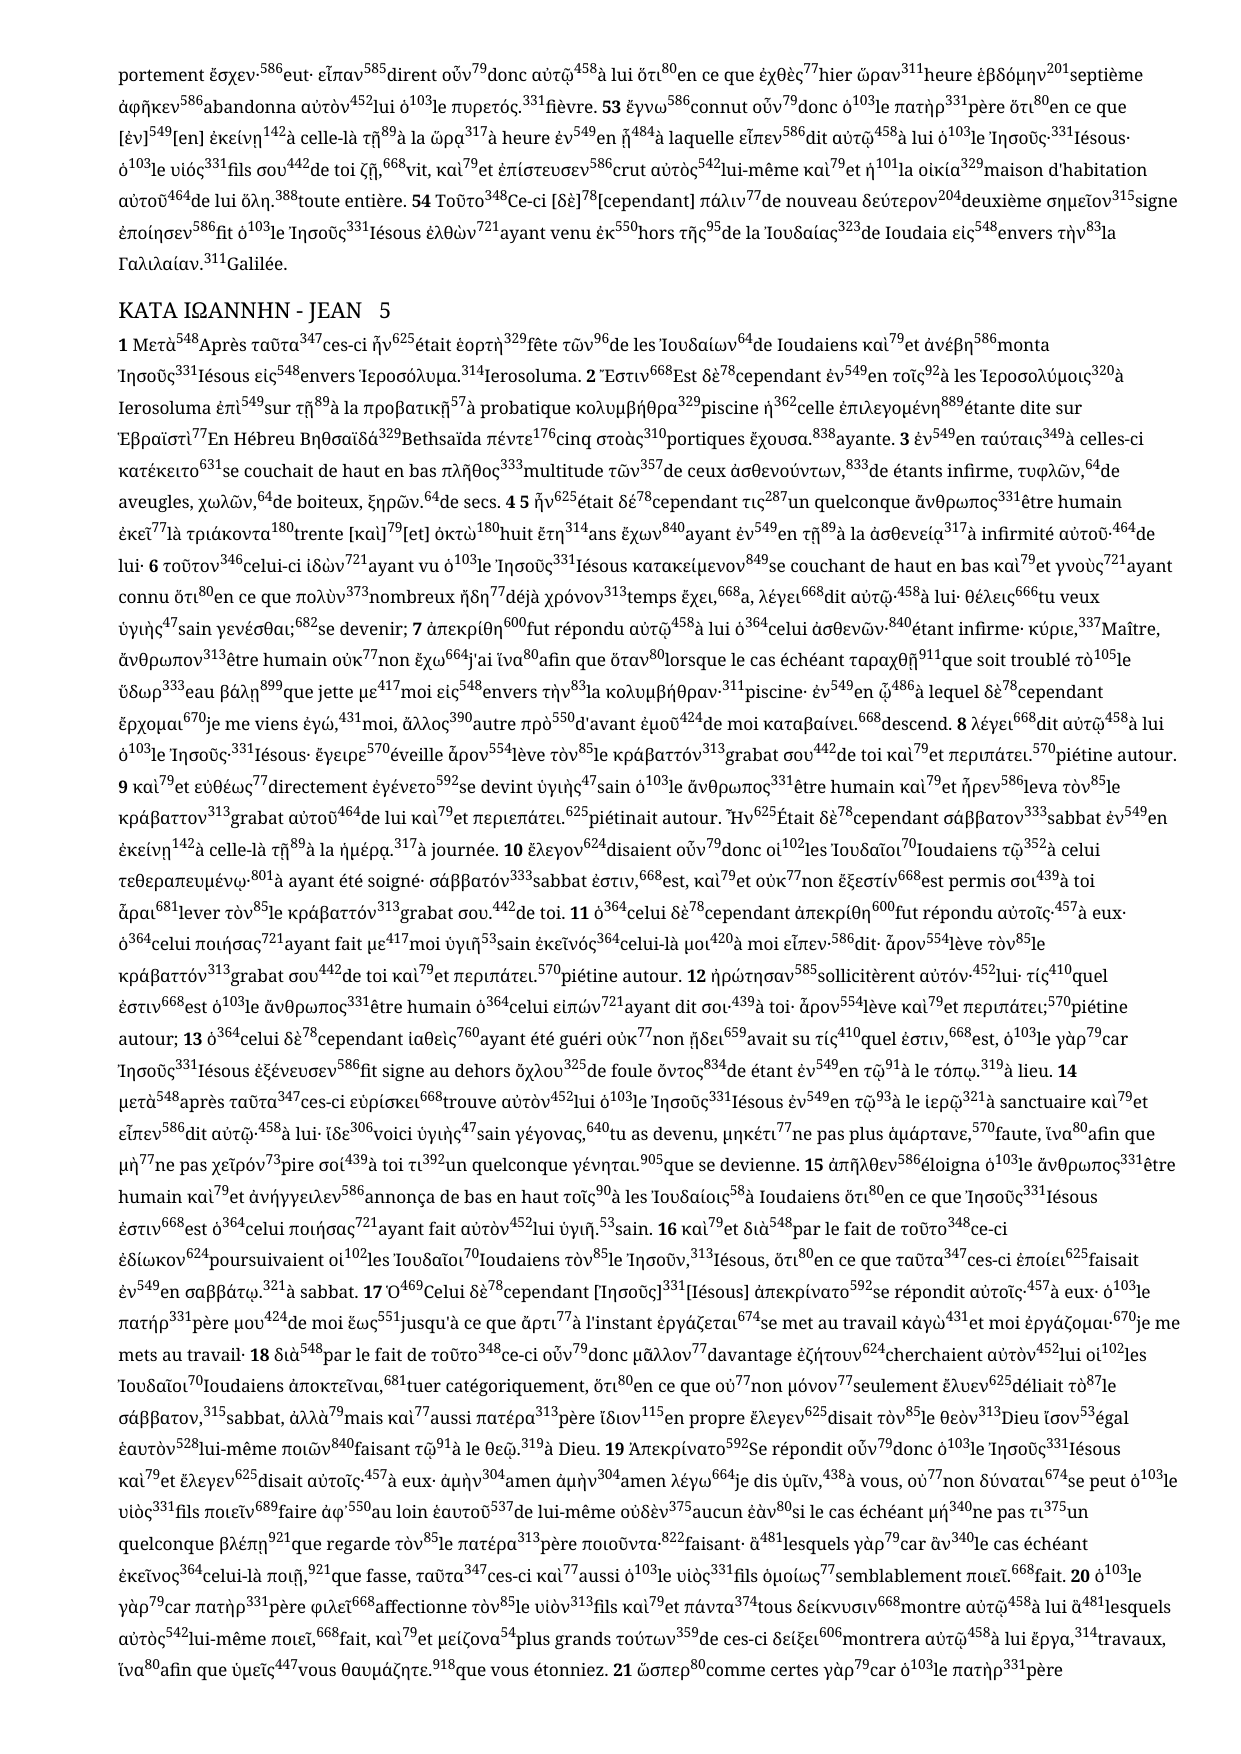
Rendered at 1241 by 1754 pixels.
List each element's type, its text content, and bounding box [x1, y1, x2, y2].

text 1 Μετὰ548Après ταῦτα347ces-ci ἦν625était ἑορτὴ329fête τῶν96de les Ἰουδαίων64de Ioudaiens καὶ79et ἀνέβη586monta Ἰησοῦς331Iésous εἰς548envers Ἱεροσόλυμα.314Ierosoluma. 2 Ἔστιν668Est δὲ78cependant ἐν549en τοῖς92à les Ἱεροσολύμοις320à Ierosoluma ἐπὶ549sur τῇ89à la προβατικῇ57à probatique κολυμβήθρα329piscine ἡ362celle ἐπιλεγομένη889étante dite sur Ἑβραϊστὶ77En Hébreu Βηθσαϊδά329Bethsaïda πέντε176cinq στοὰς310portiques ἔχουσα.838ayante. 3 ἐν549en ταύταις349à celles-ci κατέκειτο631se couchait de haut en bas πλῆθος333multitude τῶν357de ceux ἀσθενούντων,833de étants infirme, τυφλῶν,64de aveugles, χωλῶν,64de boiteux, ξηρῶν.64de secs. 4 5 ἦν625était δέ78cependant τις287un quelconque ἄνθρωπος331être humain ἐκεῖ77là τριάκοντα180trente [καὶ]79[et] ὀκτὼ180huit ἔτη314ans ἔχων840ayant ἐν549en τῇ89à la ἀσθενείᾳ317à infirmité αὐτοῦ·464de lui· 6 τοῦτον346celui-ci ἰδὼν721ayant vu ὁ103le Ἰησοῦς331Iésous κατακείμενον849se couchant de haut en bas καὶ79et γνοὺς721ayant connu ὅτι80en ce que πολὺν373nombreux ἤδη77déjà χρόνον313temps ἔχει,668a, λέγει668dit αὐτῷ·458à lui· θέλεις666tu veux ὑγιὴς47sain γενέσθαι;682se devenir; 7 ἀπεκρίθη600fut répondu αὐτῷ458à lui ὁ364celui ἀσθενῶν·840étant infirme· κύριε,337Maître, ἄνθρωπον313être humain οὐκ77non ἔχω664j'ai ἵνα80afin que ὅταν80lorsque le cas échéant ταραχθῇ911que soit troublé τὸ105le ὕδωρ333eau βάλῃ899que jette με417moi εἰς548envers τὴν83la κολυμβήθραν·311piscine· ἐν549en ᾧ486à lequel δὲ78cependant ἔρχομαι670je me viens ἐγώ,431moi, ἄλλος390autre πρὸ550d'avant ἐμοῦ424de moi καταβαίνει.668descend. 8 λέγει668dit αὐτῷ458à lui ὁ103le Ἰησοῦς·331Iésous· ἔγειρε570éveille ἆρον554lève τὸν85le κράβαττόν313grabat σου442de toi καὶ79et περιπάτει.570piétine autour. 9 καὶ79et εὐθέως77directement ἐγένετο592se devint ὑγιὴς47sain ὁ103le ἄνθρωπος331être humain καὶ79et ἦρεν586leva τὸν85le κράβαττον313grabat αὐτοῦ464de lui καὶ79et περιεπάτει.625piétinait autour. Ἦν625Était δὲ78cependant σάββατον333sabbat ἐν549en ἐκείνῃ142à celle-là τῇ89à la ἡμέρᾳ.317à journée. 10 ἔλεγον624disaient οὖν79donc οἱ102les Ἰουδαῖοι70Ioudaiens τῷ352à celui τεθεραπευμένῳ·801à ayant été soigné· σάββατόν333sabbat ἐστιν,668est, καὶ79et οὐκ77non ἔξεστίν668est permis σοι439à toi ἆραι681lever τὸν85le κράβαττόν313grabat σου.442de toi. 11 ὁ364celui δὲ78cependant ἀπεκρίθη600fut répondu αὐτοῖς·457à eux· ὁ364celui ποιήσας721ayant fait με417moi ὑγιῆ53sain ἐκεῖνός364celui-là μοι420à moi εἶπεν·586dit· ἆρον554lève τὸν85le κράβαττόν313grabat σου442de toi καὶ79et περιπάτει.570piétine autour. 12 ἠρώτησαν585sollicitèrent αὐτόν·452lui· τίς410quel ἐστιν668est ὁ103le ἄνθρωπος331être humain ὁ364celui εἰπών721ayant dit σοι·439à toi· ἆρον554lève καὶ79et περιπάτει;570piétine autour; 13 ὁ364celui δὲ78cependant ἰαθεὶς760ayant été guéri οὐκ77non ᾔδει659avait su τίς410quel ἐστιν,668est, ὁ103le γὰρ79car Ἰησοῦς331Iésous ἐξένευσεν586fit signe au dehors ὄχλου325de foule ὄντος834de étant ἐν549en τῷ91à le τόπῳ.319à lieu. 14 μετὰ548après ταῦτα347ces-ci εὑρίσκει668trouve αὐτὸν452lui ὁ103le Ἰησοῦς331Iésous ἐν549en τῷ93à le ἱερῷ321à sanctuaire καὶ79et εἶπεν586dit αὐτῷ·458à lui· ἴδε306voici ὑγιὴς47sain γέγονας,640tu as devenu, μηκέτι77ne pas plus ἁμάρτανε,570faute, ἵνα80afin que μὴ77ne pas χεῖρόν73pire σοί439à toi τι392un quelconque γένηται.905que se devienne. 15 ἀπῆλθεν586éloigna ὁ103le ἄνθρωπος331être humain καὶ79et ἀνήγγειλεν586annonça de bas en haut τοῖς90à les Ἰουδαίοις58à Ioudaiens ὅτι80en ce que Ἰησοῦς331Iésous ἐστιν668est ὁ364celui ποιήσας721ayant fait αὐτὸν452lui ὑγιῆ.53sain. 16 καὶ79et διὰ548par le fait de τοῦτο348ce-ci ἐδίωκον624poursuivaient οἱ102les Ἰουδαῖοι70Ioudaiens τὸν85le Ἰησοῦν,313Iésous, ὅτι80en ce que ταῦτα347ces-ci ἐποίει625faisait ἐν549en σαββάτῳ.321à sabbat. 17 Ὁ469Celui δὲ78cependant [Ἰησοῦς]331[Iésous] ἀπεκρίνατο592se répondit αὐτοῖς·457à eux· ὁ103le πατήρ331père μου424de moi ἕως551jusqu'à ce que ἄρτι77à l'instant ἐργάζεται674se met au travail κἀγὼ431et moi ἐργάζομαι·670je me mets au travail· 18 διὰ548par le fait de τοῦτο348ce-ci οὖν79donc μᾶλλον77davantage ἐζήτουν624cherchaient αὐτὸν452lui οἱ102les Ἰουδαῖοι70Ioudaiens ἀποκτεῖναι,681tuer catégoriquement, ὅτι80en ce que οὐ77non μόνον77seulement ἔλυεν625déliait τὸ87le σάββατον,315sabbat, ἀλλὰ79mais καὶ77aussi πατέρα313père ἴδιον115en propre ἔλεγεν625disait τὸν85le θεὸν313Dieu ἴσον53égal ἑαυτὸν528lui-même ποιῶν840faisant τῷ91à le θεῷ.319à Dieu. 19 Ἀπεκρίνατο592Se répondit οὖν79donc ὁ103le Ἰησοῦς331Iésous καὶ79et ἔλεγεν625disait αὐτοῖς·457à eux· ἀμὴν304amen ἀμὴν304amen λέγω664je dis ὑμῖν,438à vous, οὐ77non δύναται674se peut ὁ103le υἱὸς331fils ποιεῖν689faire ἀφ᾽550au loin ἑαυτοῦ537de lui-même οὐδὲν375aucun ἐὰν80si le cas échéant μή340ne pas τι375un quelconque βλέπῃ921que regarde τὸν85le πατέρα313père ποιοῦντα·822faisant· ἃ481lesquels γὰρ79car ἂν340le cas échéant ἐκεῖνος364celui-là ποιῇ,921que fasse, ταῦτα347ces-ci καὶ77aussi ὁ103le υἱὸς331fils ὁμοίως77semblablement ποιεῖ.668fait. 20 ὁ103le γὰρ79car πατὴρ331père φιλεῖ668affectionne τὸν85le υἱὸν313fils καὶ79et πάντα374tous δείκνυσιν668montre αὐτῷ458à lui ἃ481lesquels αὐτὸς542lui-même ποιεῖ,668fait, καὶ79et μείζονα54plus grands τούτων359de ces-ci δείξει606montrera αὐτῷ458à lui ἔργα,314travaux, ἵνα80afin que ὑμεῖς447vous θαυμάζητε.918que vous étonniez. 21 ὥσπερ80comme certes γὰρ79car ὁ103le πατὴρ331père ἐγείρει668éveille τοὺς84les νεκροὺς52morts καὶ79et ζῳοποιεῖ,668fait être vivant, οὕτως77ainsi καὶ77aussi ὁ103le υἱὸς331fils οὓς479lesquels θέλει668veut ζῳοποιεῖ.668fait être vivant. 22 οὐδὲ79non cependant γὰρ79car ὁ103le πατὴρ331père κρίνει668juge οὐδένα,373aucun, ἀλλὰ79mais τὴν83la κρίσιν311jugement πᾶσαν267toute δέδωκεν642a donné τῷ91à le υἱῷ,319à fils, 23 ἵνα80afin que πάντες389tous τιμῶσιν920que valorisent τὸν85le υἱὸν313fils καθὼς77de haut en bas comme τιμῶσιν667valorisent τὸν85le πατέρα.313père. ὁ364celui μὴ77ne pas τιμῶν840valorisant τὸν85le υἱὸν313fils οὐ77non τιμᾷ668valorise τὸν85le πατέρα313père τὸν346celui πέμψαντα707ayant mandé αὐτόν.452lui. 24 Ἀμὴν304Amen ἀμὴν304amen λέγω664je dis ὑμῖν438à vous ὅτι80en ce que ὁ364celui τὸν85le λόγον313discours μου424de moi ἀκούων840écoutant καὶ79et πιστεύων840croyant τῷ352à celui πέμψαντί713à ayant mandé με417moi ἔχει668a ζωὴν311vie αἰώνιον2éternelle καὶ79et εἰς548envers κρίσιν311jugement οὐκ77non ἔρχεται,674se vient, ἀλλὰ79mais μεταβέβηκεν642a dépassé ἐκ550hors τοῦ97de le θανάτου325de trépas εἰς548envers τὴν83la ζωήν.311vie. 25 ἀμὴν304amen ἀμὴν304amen λέγω664je dis ὑμῖν438à vous ὅτι80en ce que ἔρχεται674se vient ὥρα329heure καὶ79et νῦν77maintenant ἐστιν668est ὅτε77lorsque οἱ102les νεκροὶ70morts ἀκούσουσιν605écouteront τῆς95de la φωνῆς323de son de voix τοῦ97de le υἱοῦ325de fils τοῦ97de le θεοῦ325de Dieu καὶ79et οἱ363ceux ἀκούσαντες720ayants écoutés ζήσουσιν.605vivront. 26 ὥσπερ80comme certes γὰρ79car ὁ103le πατὴρ331père ἔχει668a ζωὴν311vie ἐν549en ἑαυτῷ,533à lui-même, οὕτως77ainsi καὶ77aussi τῷ91à le υἱῷ319à fils ἔδωκεν586donna ζωὴν311vie ἔχειν689avoir ἐν549en ἑαυτῷ.533à lui-même. 27 καὶ79et ἐξουσίαν311autorité ἔδωκεν586donna αὐτῷ458à lui κρίσιν311jugement ποιεῖν,689faire, ὅτι80en ce que υἱὸς331fils ἀνθρώπου325de être humain ἐστίν.668est. 28 μὴ77ne pas θαυμάζετε569étonnez τοῦτο,348ce-ci, ὅτι80en ce que ἔρχεται674se vient ὥρα329heure ἐν549en ᾗ484à laquelle πάντες286tous οἱ363ceux ἐν549en τοῖς92à les μνημείοις320à mémoriaux ἀκούσουσιν605écouteront τῆς95de la φωνῆς323de son de voix αὐτοῦ464de lui 29 καὶ79et ἐκπορεύσονται611se iront au dehors οἱ363ceux τὰ86les ἀγαθὰ54bons ποιήσαντες720ayants faits εἰς548envers ἀνάστασιν311redressement ζωῆς,323de vie, οἱ363ceux δὲ78cependant τὰ86les φαῦλα54dérisoires πράξαντες720ayants pratiqués εἰς548envers ἀνάστασιν311redressement κρίσεως.323de jugement. 30 Οὐ77Non δύναμαι670je me puis ἐγὼ431moi ποιεῖν689faire ἀπ᾽550au loin ἐμαυτοῦ511de moi-même οὐδέν·375aucun· καθὼς77de haut en bas comme ἀκούω664j'écoute κρίνω,664je juge, καὶ79et ἡ101la κρίσις329jugement ἡ101la ἐμὴ229mienne δικαία45juste ἐστίν,668est, ὅτι80en ce que οὐ77non ζητῶ664je cherche τὸ87le θέλημα315volonté τὸ87le ἐμὸν220mien ἀλλὰ79mais τὸ87le θέλημα315volonté τοῦ358de celui πέμψαντός716de ayant mandé με.417moi. 31 Ἐὰν80Si le cas échéant ἐγὼ431moi μαρτυρῶ917que je témoigne περὶ550autour ἐμαυτοῦ,511de moi-même, ἡ101la μαρτυρία329témoignation μου424de moi οὐκ77non ἔστιν668est ἀληθής·45vrai· 32 ἄλλος390autre ἐστὶν668est ὁ364celui μαρτυρῶν840témoignant περὶ550autour ἐμοῦ,424de moi, καὶ79et οἶδα638j'ai su ὅτι80en ce que ἀληθής45vrai ἐστιν668est ἡ101la μαρτυρία329témoignation ἣν478laquelle μαρτυρεῖ668témoigne περὶ550autour ἐμοῦ.424de moi. 33 ὑμεῖς447vous ἀπεστάλκατε639vous avez envoyé πρὸς548vers Ἰωάννην,313Ioannes, καὶ79et μεμαρτύρηκεν642a témoigné τῇ89à la ἀληθείᾳ·317à vérité· 34 ἐγὼ431moi δὲ78cependant οὐ77non παρὰ550à côté ἀνθρώπου325de être humain τὴν83la μαρτυρίαν311témoignation λαμβάνω,664je prends, ἀλλὰ79mais ταῦτα347ces-ci λέγω664je dis ἵνα80afin que ὑμεῖς447vous σωθῆτε.908que vous soyez sauvé. 35 ἐκεῖνος364celui-là ἦν625était ὁ103le λύχνος331chandelle ὁ364celui καιόμενος891étant allumé καὶ79et φαίνων,840apparaissant en lumière, ὑμεῖς447vous δὲ78cependant ἠθελήσατε583vous voulûtes ἀγαλλιαθῆναι683être exulté πρὸς548vers ὥραν311heure ἐν549en τῷ93à le φωτὶ321à lumière αὐτοῦ.464de lui. 36 Ἐγὼ431Moi δὲ78cependant ἔχω664j'ai τὴν83la μαρτυρίαν311témoignation μείζω30plus grande τοῦ97de le Ἰωάννου·325de Ioannes· τὰ104les γὰρ79car ἔργα332travaux ἃ481lesquels δέδωκέν642a donné μοι420à moi ὁ103le πατὴρ331père ἵνα80afin que τελειώσω895que je perfectionne αὐτά,453eux, αὐτὰ157mêmes τὰ104les ἔργα332travaux ἃ481lesquels ποιῶ664je fais μαρτυρεῖ668témoigne περὶ550autour ἐμοῦ424de moi ὅτι80en ce que ὁ103le πατήρ331père με417moi ἀπέσταλκεν.642a envoyé. 37 καὶ79et ὁ103le πέμψας721ayant mandé με417moi πατὴρ331père ἐκεῖνος364celui-là μεμαρτύρηκεν642a témoigné περὶ550autour ἐμοῦ.424de moi. οὔτε79ni φωνὴν311son de voix αὐτοῦ464de lui πώποτε77jamais à un moment ἀκηκόατε639vous avez écouté οὔτε79ni εἶδος315aspect αὐτοῦ464de lui ἑωράκατε,639vous avez vu, 38 καὶ79et τὸν85le λόγον313discours αὐτοῦ464de lui οὐκ77non ἔχετε665vous avez ἐν549en ὑμῖν438à vous μένοντα,822restant, ὅτι80en ce que ὃν480lequel ἀπέστειλεν586envoya ἐκεῖνος,364celui-là, τούτῳ352à celui-ci ὑμεῖς447vous οὐ77non πιστεύετε.665vous croyez. 39 ἐραυνᾶτε665vous scrutez τὰς82les γραφάς,310graphes, ὅτι80en ce que ὑμεῖς447vous δοκεῖτε665vous estimez ἐν549en αὐταῖς455à elles ζωὴν311vie αἰώνιον2éternelle ἔχειν·689avoir· καὶ79et ἐκεῖναί361celles-là εἰσιν667sont αἱ361celles μαρτυροῦσαι837témoignantes περὶ550autour ἐμοῦ·424de moi· 40 καὶ79et οὐ77non θέλετε665vous voulez ἐλθεῖν681venir πρός548vers με417moi ἵνα80afin que ζωὴν311vie ἔχητε.918que vous ayez. 41 Δόξαν311Gloire παρὰ550à côté ἀνθρώπων324de êtres humains οὐ77non λαμβάνω,664je prends, 42 ἀλλ᾽79mais ἔγνωκα638j'ai connu ὑμᾶς436vous ὅτι80en ce que τὴν83la ἀγάπην311amour τοῦ97de le θεοῦ325de Dieu οὐκ77non ἔχετε665vous avez ἐν549en ἑαυτοῖς.519à vous-mêmes. 43 ἐγὼ431moi ἐλήλυθα638j'ai venu ἐν549en τῷ93à le ὀνόματι321à nom τοῦ97de le πατρός325de père μου,424de moi, καὶ79et οὐ77non λαμβάνετέ665vous prenez με·417moi· ἐὰν80si le cas échéant ἄλλος390autre ἔλθῃ899que vienne ἐν549en τῷ93à le ὀνόματι321à nom τῷ253à le ἰδίῳ,123à en propre, ἐκεῖνον346celui-là λήμψεσθε.609vous vous prendrez. 44 πῶς77comment? δύνασθε671vous vous pouvez ὑμεῖς447vous πιστεῦσαι681croire δόξαν311gloire παρὰ550à côté ἀλλήλων504de les uns les autres λαμβάνοντες,839prenants, καὶ79et τὴν83la δόξαν311gloire τὴν478celle παρὰ550à côté τοῦ97de le μόνου127de seul θεοῦ325de Dieu οὐ77non ζητεῖτε;665vous cherchez; 45 Μὴ77Ne pas δοκεῖτε569estimez ὅτι80en ce que ἐγὼ431moi κατηγορήσω602j'accuserai ὑμῶν441de vous πρὸς548vers τὸν85le πατέρα·313père· ἔστιν668est ὁ364celui κατηγορῶν840accusant ὑμῶν441de vous Μωϋσῆς,331Môusês, εἰς548envers ὃν480lequel ὑμεῖς447vous ἠλπίκατε.639vous avez espéré. 46 εἰ80si γὰρ79car ἐπιστεύετε622vous croyiez Μωϋσεῖ,319à Môusês, ἐπιστεύετε622vous croyiez ἂν340le cas échéant ἐμοί·420à moi· περὶ550autour γὰρ79car ἐμοῦ424de moi ἐκεῖνος364celui-là ἔγραψεν.586grapha. 47 εἰ80si δὲ78cependant τοῖς92à les ἐκείνου358de celui-là γράμμασιν320à lettres οὐ77non πιστεύετε,665vous croyez, πῶς77comment? τοῖς92à les ἐμοῖς225à miens ῥήμασιν320à oraux πιστεύσετε;603vous croirez; [118, 329, 1181, 1682]
text ΚΑΤΑ ΙΩΑΝΝΗΝ - JEAN 5 [118, 294, 1181, 324]
